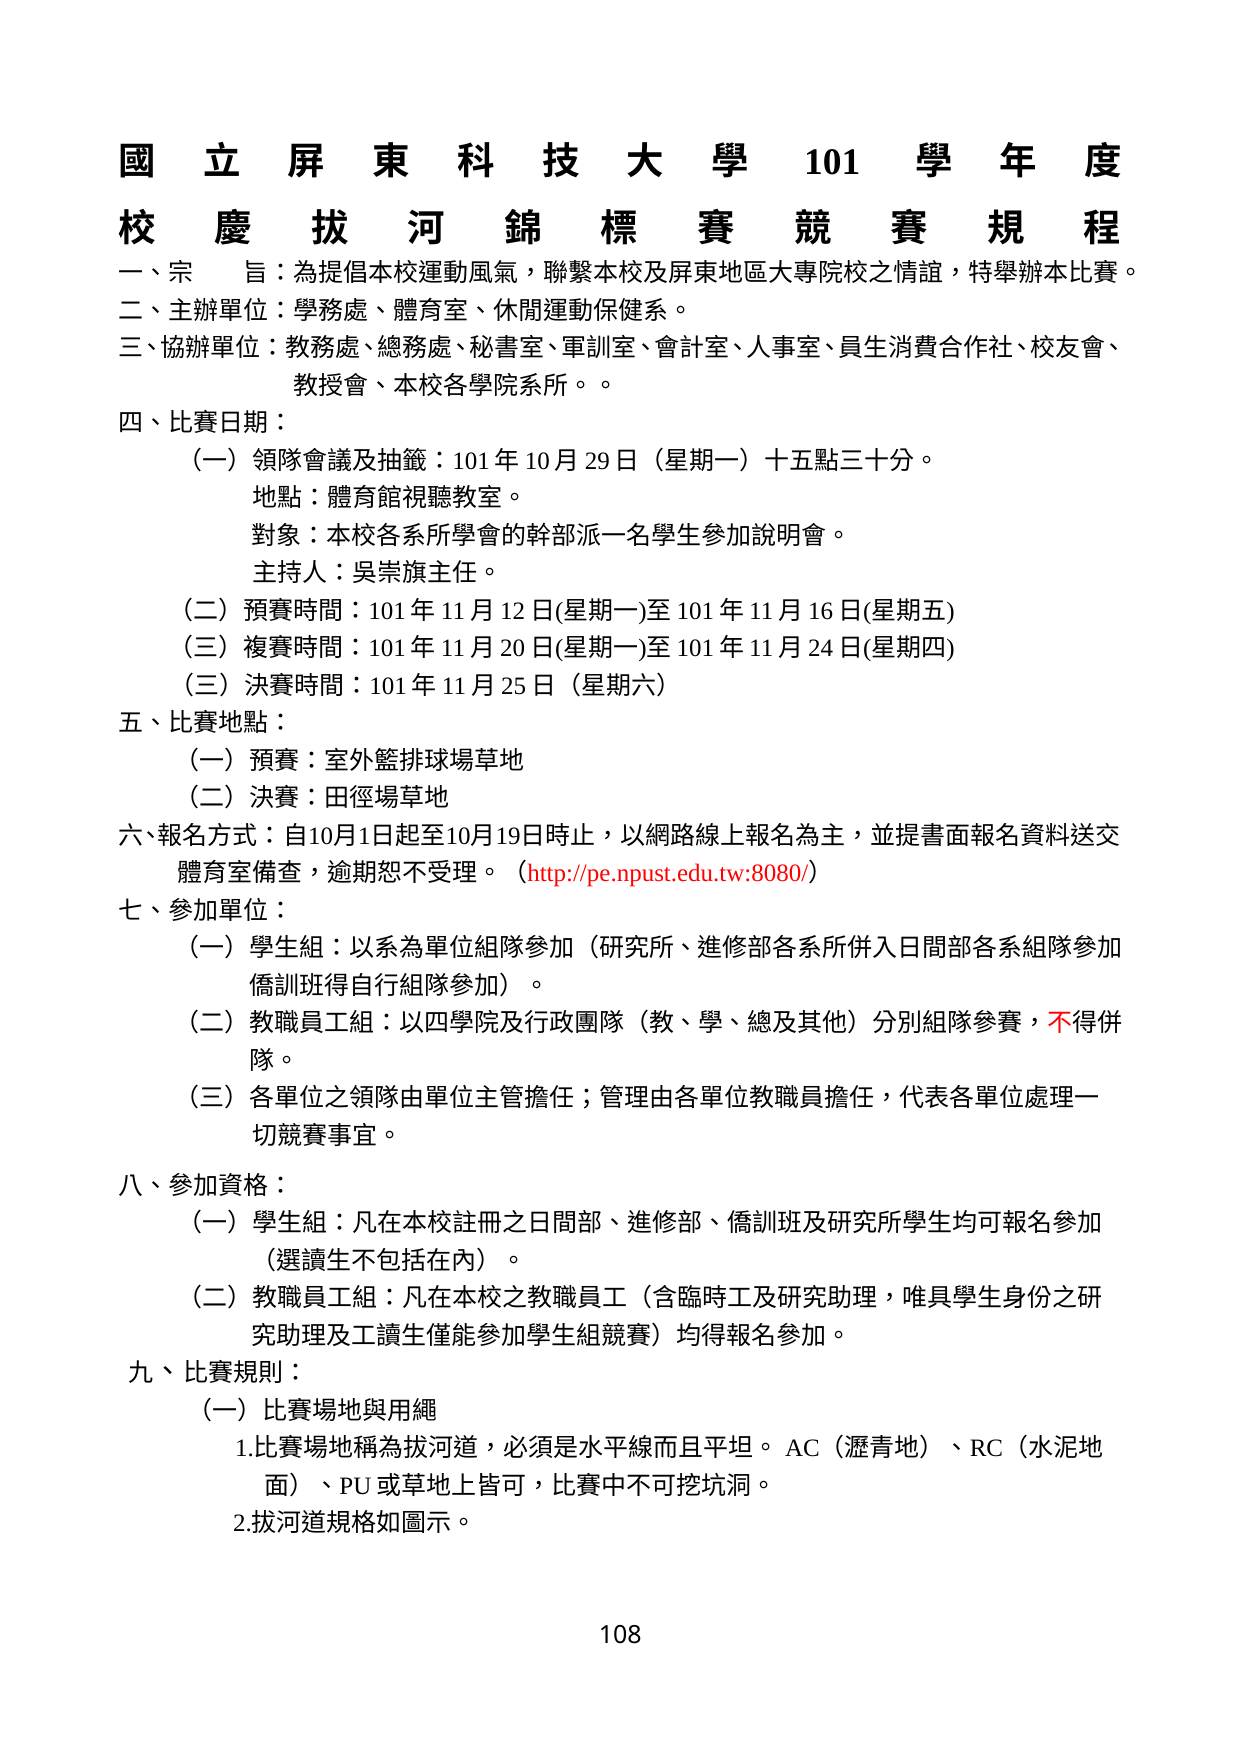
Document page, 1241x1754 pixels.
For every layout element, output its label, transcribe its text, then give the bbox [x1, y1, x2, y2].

text （一）領隊會議及抽籤：101年10月29日（星期一）十五點三十分。 [168, 439, 1122, 477]
text 七、參加單位： [118, 889, 1122, 927]
text 八、參加資格： [118, 1164, 1122, 1202]
text （一）預賽：室外籃排球場草地 [118, 739, 1122, 777]
text 地點：體育館視聽教室。 [168, 477, 1122, 514]
text （一）學生組：以系為單位組隊參加（研究所、進修部各系所併入日間部各系組隊參加；僑訓班得自行組隊參加）。 [174, 927, 1122, 1002]
text 二、主辦單位：學務處、體育室、休閒運動保健系。 [118, 289, 1122, 327]
text （二）決賽：田徑場草地 [118, 777, 1122, 814]
text （三）決賽時間：101年11月25日（星期六） [168, 664, 1122, 702]
text 2.拔河道規格如圖示。 [233, 1502, 1122, 1539]
text 校慶拔河錦標賽競賽規程 [118, 197, 1122, 252]
text （三）各單位之領隊由單位主管擔任；管理由各單位教職員擔任，代表各單位處理一切競賽事宜。 [174, 1077, 1122, 1152]
text 四、比賽日期： [118, 402, 1122, 439]
text （一）比賽場地與用繩 [187, 1389, 1122, 1427]
text （二）教職員工組：凡在本校之教職員工（含臨時工及研究助理，唯具學生身份之研究助理及工讀生僅能參加學生組競賽）均得報名參加。 [177, 1277, 1122, 1352]
text 對象：本校各系所學會的幹部派一名學生參加說明會。 [245, 514, 1122, 552]
text （一）學生組：凡在本校註冊之日間部、進修部、僑訓班及研究所學生均可報名參加（選讀生不包括在內）。 [177, 1202, 1122, 1277]
text 五、比賽地點： [118, 702, 1122, 739]
text 主持人：吳崇旗主任。 [168, 552, 1122, 589]
text 九、比賽規則： [129, 1352, 1122, 1389]
text （二）預賽時間：101年11月12日(星期一)至101年11月16日(星期五) [168, 589, 1122, 627]
text 一、宗 旨：為提倡本校運動風氣，聯繫本校及屏東地區大專院校之情誼，特舉辦本比賽。 [118, 252, 1122, 289]
text 1.比賽場地稱為拔河道，必須是水平線而且平坦。 AC（瀝青地）、RC（水泥地面）、PU或草地上皆可，比賽中不可挖坑洞。 [235, 1427, 1122, 1502]
text 六、報名方式：自10月1日起至10月19日時止，以網路線上報名為主，並提書面報名資料送交體育室備查，逾期恕不受理。（http://pe.npust.edu.tw:8080/） [118, 814, 1120, 889]
text （二）教職員工組：以四學院及行政團隊（教、學、總及其他）分別組隊參賽，不得併隊。 [174, 1002, 1122, 1077]
text （三）複賽時間：101年11月20日(星期一)至101年11月24日(星期四) [168, 627, 1122, 664]
text 三、協辦單位：教務處、總務處、秘書室、軍訓室、會計室、人事室、員生消費合作社、校友會、教授會、本校各學院系所。。 [118, 327, 1122, 402]
text 國立屏東科技大學101學年度 [118, 131, 1122, 185]
